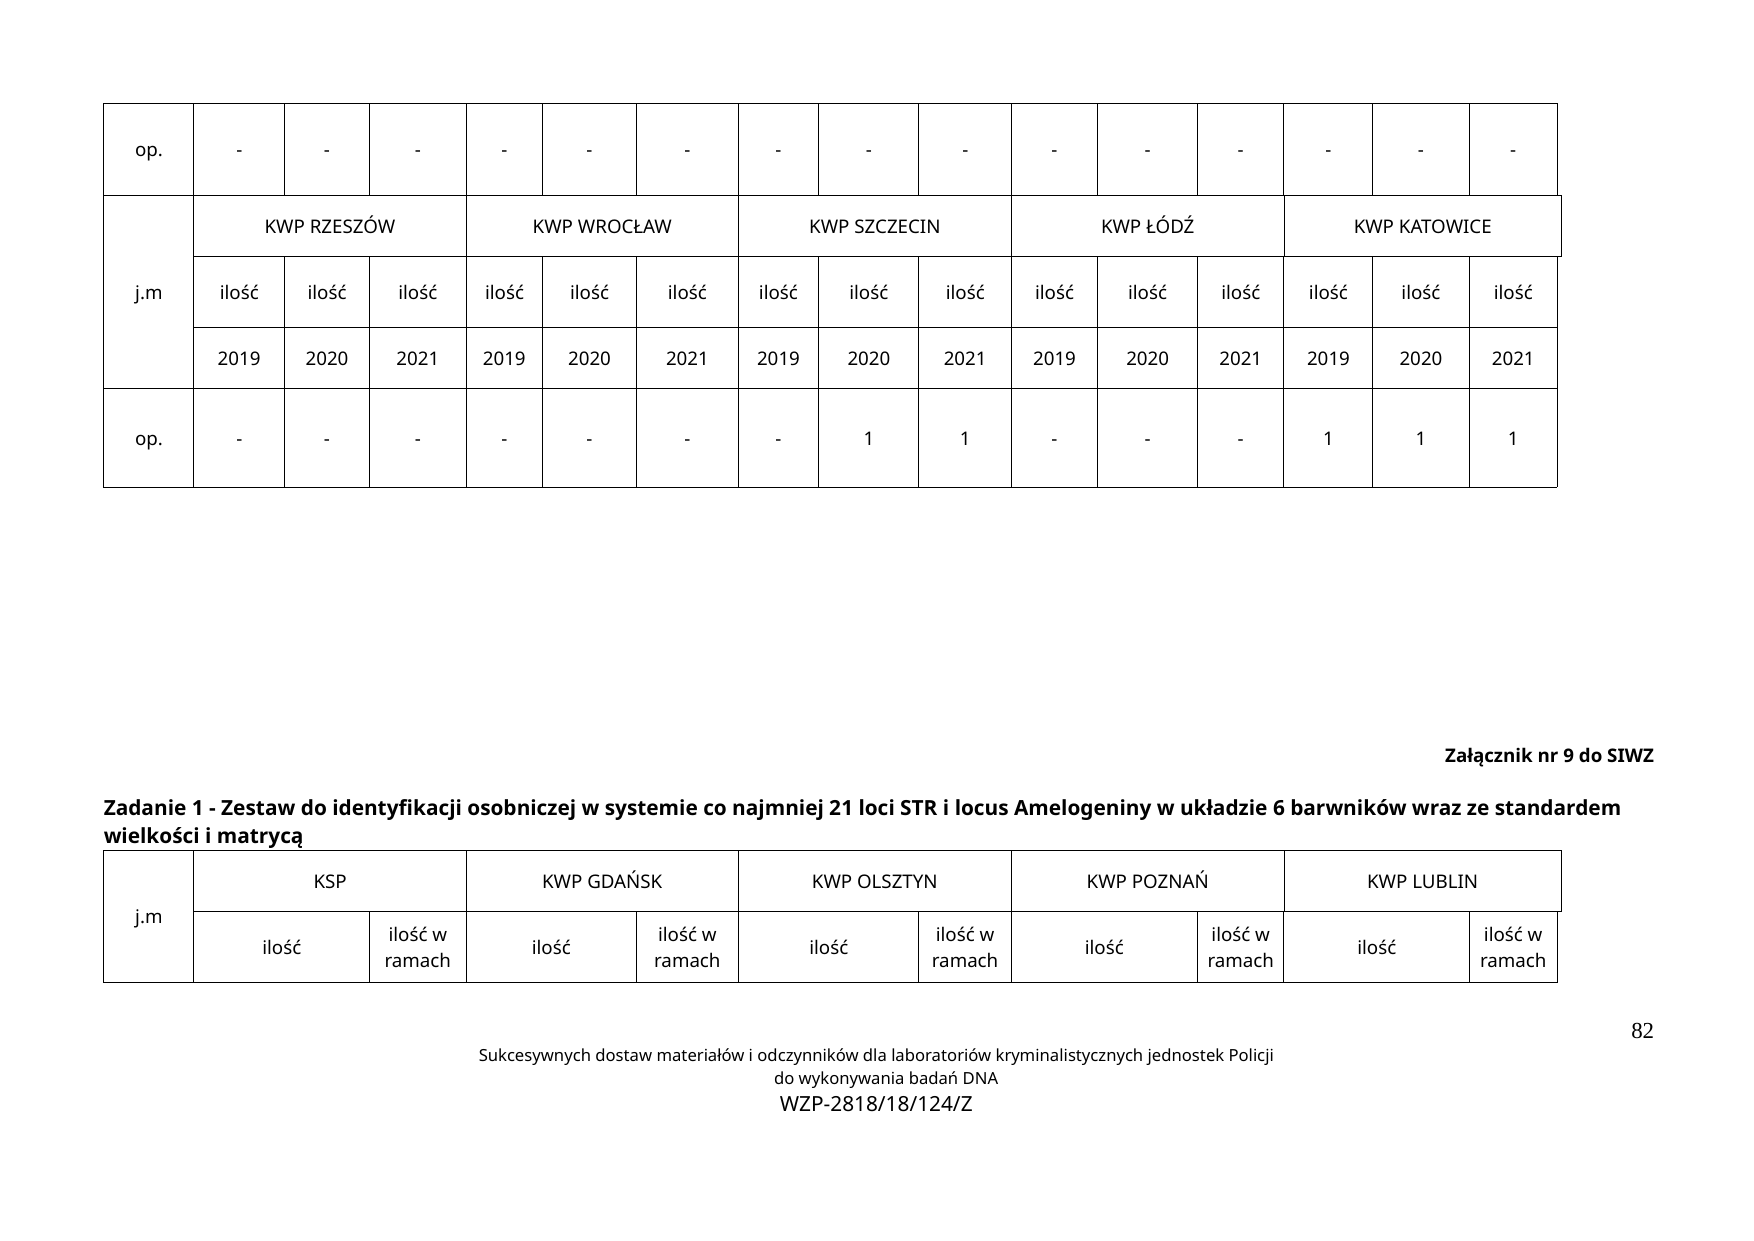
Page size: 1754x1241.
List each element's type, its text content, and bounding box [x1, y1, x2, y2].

table_cell 1 [1470, 389, 1557, 486]
table_cell - [819, 104, 918, 195]
table_cell - [739, 389, 818, 486]
table_cell 2020 [543, 328, 636, 388]
table_cell ilość w ramach [1198, 912, 1283, 982]
table_cell 1 [1373, 389, 1469, 486]
table_cell ilość [1373, 257, 1469, 327]
table_cell - [637, 104, 738, 195]
table_cell 1 [1284, 389, 1372, 486]
table_cell 2021 [1198, 328, 1283, 388]
table_cell ilość [637, 257, 738, 327]
table_cell 2019 [739, 328, 818, 388]
table_cell - [1284, 104, 1372, 195]
table_cell ilość [1284, 912, 1469, 982]
table_cell KWP ŁÓDŹ [1012, 196, 1284, 256]
table_cell - [1198, 389, 1283, 486]
table_cell op. [104, 389, 193, 486]
table_cell ilość w ramach [1470, 912, 1557, 982]
table_cell KWP WROCŁAW [467, 196, 738, 256]
table_cell ilość [739, 912, 918, 982]
table_cell j.m [104, 196, 193, 388]
table_cell KWP SZCZECIN [739, 196, 1011, 256]
table_cell - [194, 104, 284, 195]
table_cell - [370, 104, 466, 195]
table_cell - [1012, 104, 1097, 195]
table_cell - [467, 389, 542, 486]
table_cell - [919, 104, 1011, 195]
table_cell 1 [919, 389, 1011, 486]
table_cell ilość [285, 257, 369, 327]
text Załącznik nr 9 do SIWZ [89, 742, 1654, 768]
table_cell 2020 [1373, 328, 1469, 388]
table_cell - [543, 104, 636, 195]
table_cell - [1098, 104, 1197, 195]
table_cell ilość [739, 257, 818, 327]
table_cell ilość [1012, 912, 1197, 982]
table_header KWP LUBLIN [1285, 851, 1561, 911]
table_cell ilość [1198, 257, 1283, 327]
table_cell ilość [467, 257, 542, 327]
table_cell - [739, 104, 818, 195]
table_header KWP POZNAŃ [1012, 851, 1284, 911]
table_cell - [637, 389, 738, 486]
table_cell - [1098, 389, 1197, 486]
table_cell - [1470, 104, 1557, 195]
table_cell ilość [370, 257, 466, 327]
table_cell 2019 [194, 328, 284, 388]
table_cell - [1373, 104, 1469, 195]
table_cell ilość [1284, 257, 1372, 327]
table_cell 2021 [919, 328, 1011, 388]
table_cell 2019 [467, 328, 542, 388]
table_cell 2019 [1012, 328, 1097, 388]
table_cell ilość [467, 912, 636, 982]
table_cell 2020 [285, 328, 369, 388]
table_header KWP GDAŃSK [467, 851, 738, 911]
table_cell ilość w ramach [370, 912, 466, 982]
table_cell ilość [819, 257, 918, 327]
table_cell - [194, 389, 284, 486]
text Zadanie 1 - Zestaw do identyfikacji osobniczej w systemie co najmniej 21 loci STR i locus Amelogeniny w układzie 6 barwników wraz ze standardem wielkości i matrycą [103, 793, 1654, 850]
table_header KWP OLSZTYN [739, 851, 1011, 911]
table_cell - [543, 389, 636, 486]
table_cell - [370, 389, 466, 486]
table_cell ilość [1098, 257, 1197, 327]
table_cell ilość [194, 912, 369, 982]
table_cell 2021 [637, 328, 738, 388]
table_cell 2019 [1284, 328, 1372, 388]
table_cell 2020 [1098, 328, 1197, 388]
table_cell KWP KATOWICE [1285, 196, 1561, 256]
table_cell ilość [919, 257, 1011, 327]
table_cell - [285, 389, 369, 486]
table_cell ilość w ramach [637, 912, 738, 982]
table_cell ilość [194, 257, 284, 327]
table_cell 2021 [1470, 328, 1557, 388]
table_cell ilość w ramach [919, 912, 1011, 982]
table_cell - [1012, 389, 1097, 486]
table_cell 2020 [819, 328, 918, 388]
table_cell ilość [1012, 257, 1097, 327]
table_cell KWP RZESZÓW [194, 196, 466, 256]
table_header j.m [104, 851, 193, 982]
table_header KSP [194, 851, 466, 911]
table_cell ilość [543, 257, 636, 327]
table_cell ilość [1470, 257, 1557, 327]
table_cell - [285, 104, 369, 195]
table_cell 1 [819, 389, 918, 486]
table_cell 2021 [370, 328, 466, 388]
table_cell - [467, 104, 542, 195]
table_cell - [1198, 104, 1283, 195]
table_cell op. [104, 104, 193, 195]
